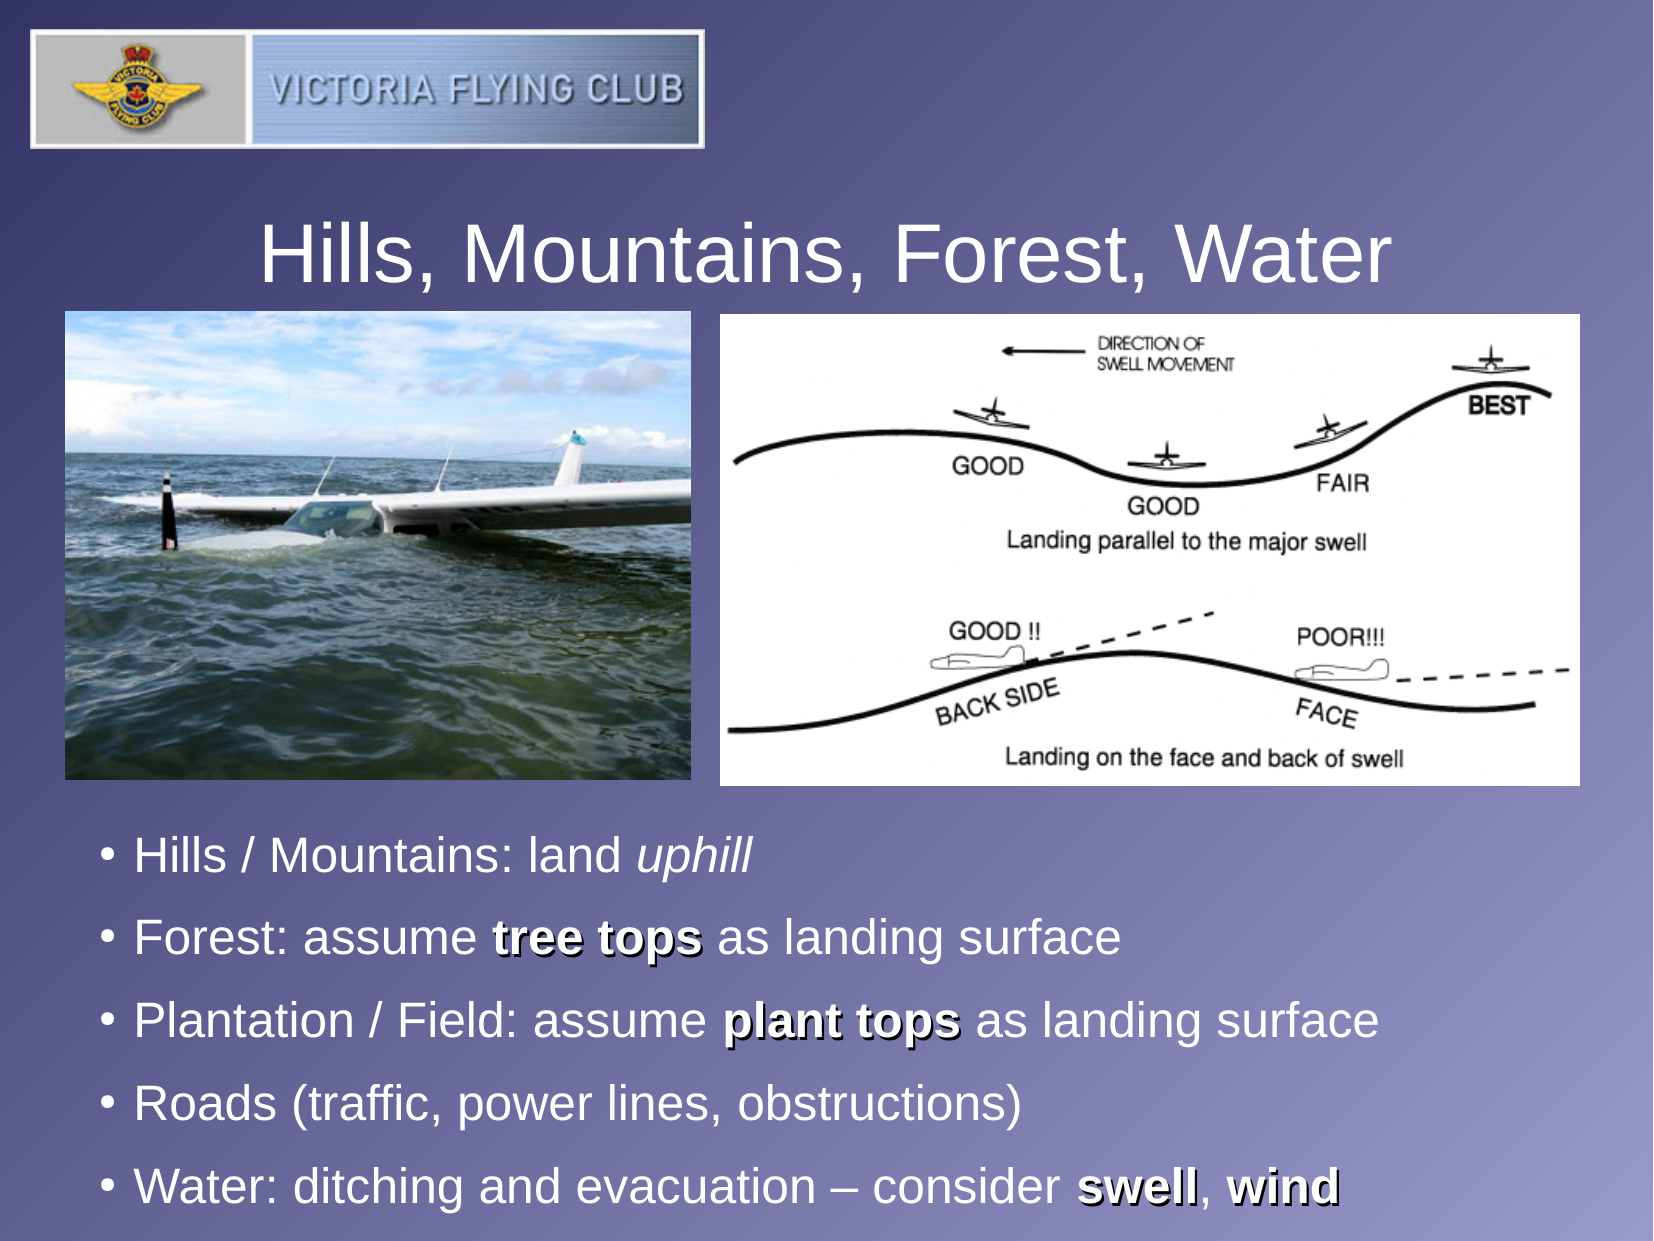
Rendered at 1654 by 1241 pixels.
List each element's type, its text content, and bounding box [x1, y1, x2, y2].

list Hills / Mountains: land uphill Forest: assume tree tops as landing surface Plantation / Field: assume plant tops as landing surface Roads (traffic, power lines, obstructions) Water: ditching and evacuation – consider swell, wind [82, 826, 1571, 1217]
title Hills, Mountains, Forest, Water [82, 150, 1571, 358]
picture [30, 29, 705, 149]
picture [65, 311, 691, 781]
picture [720, 314, 1580, 786]
